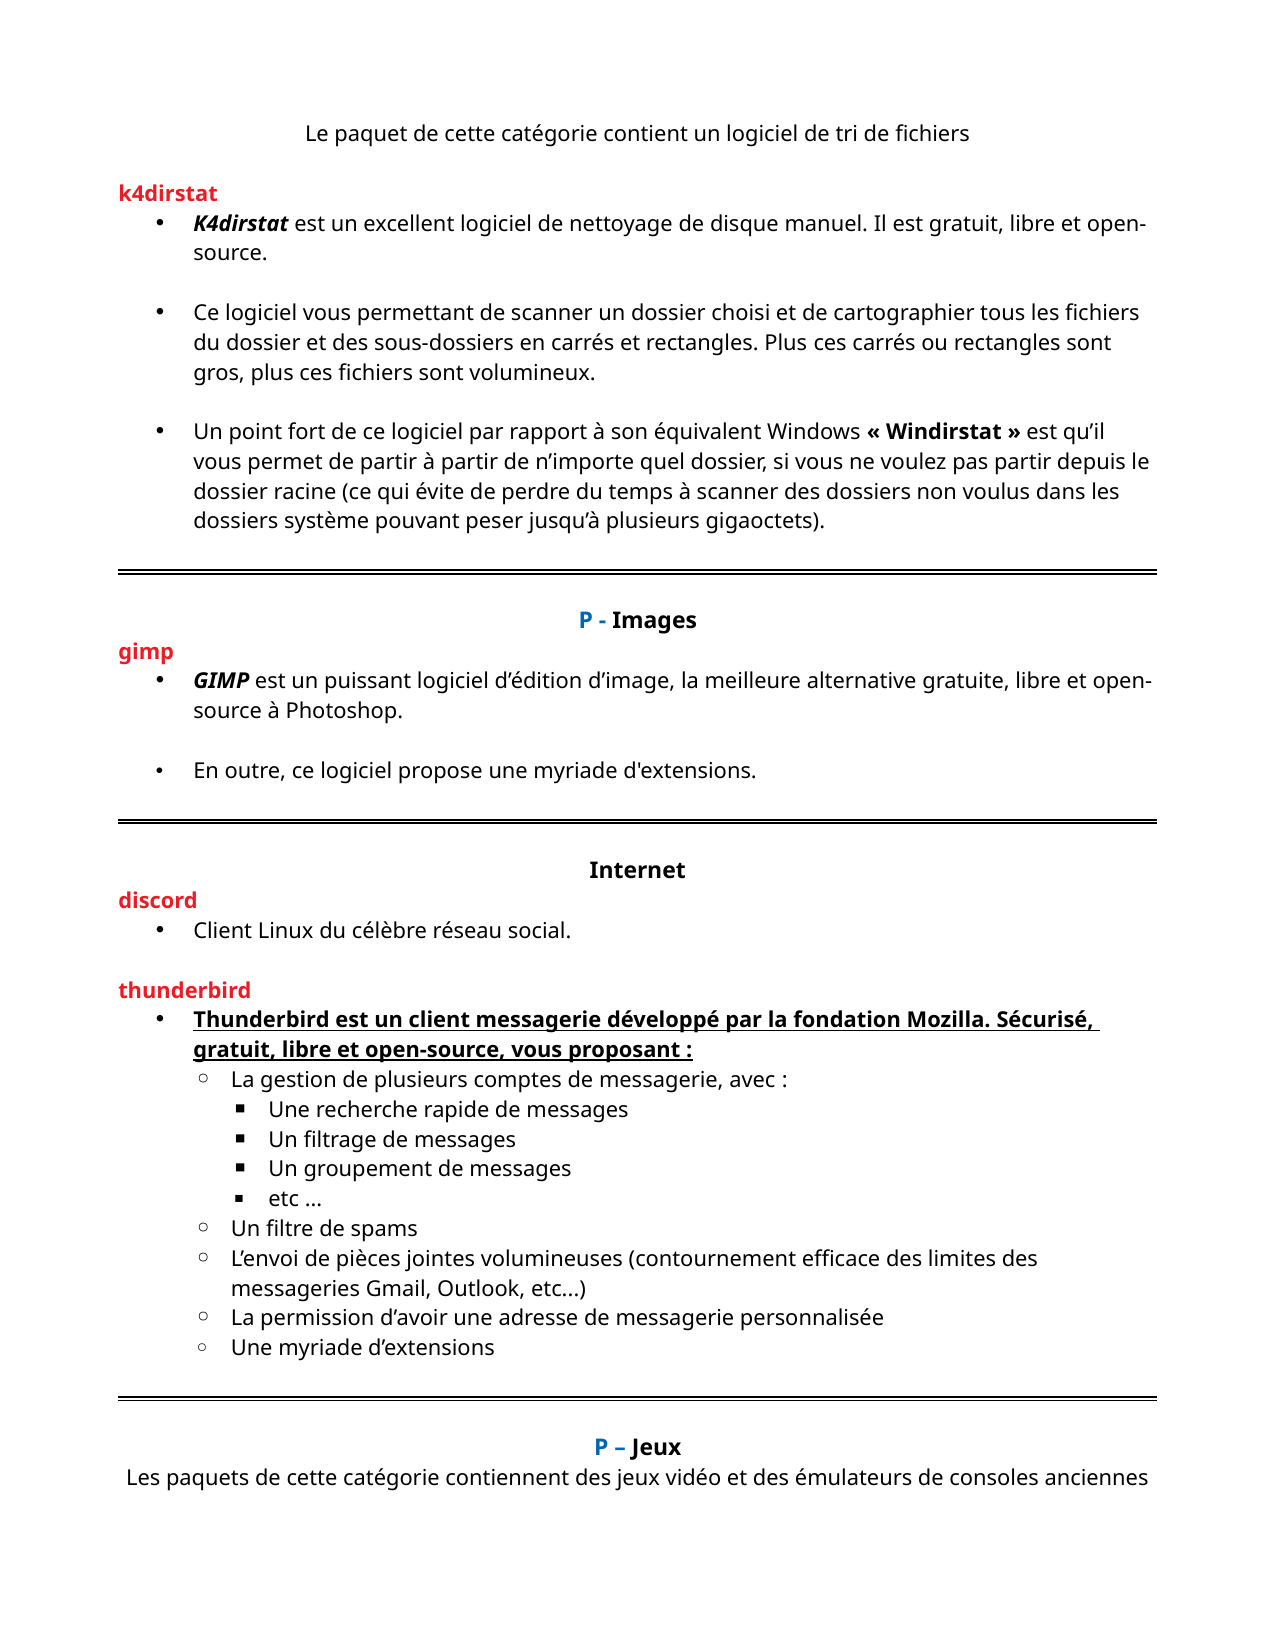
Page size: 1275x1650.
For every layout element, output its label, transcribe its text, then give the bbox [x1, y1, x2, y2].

list Un filtrage de messages [231, 1123, 1157, 1153]
list etc ... [231, 1183, 1157, 1213]
list Une myriade d’extensions [193, 1332, 1157, 1362]
text P - Images [118, 604, 1157, 636]
text Internet [118, 854, 1157, 885]
list Ce logiciel vous permettant de scanner un dossier choisi et de cartographier tous les fichiers du dossier et des sous-dossiers en carrés et rectangles. Plus ces carrés ou rectangles sont gros, plus ces fichiers sont volumineux. [156, 297, 1157, 386]
list Un groupement de messages [231, 1153, 1157, 1183]
list Un filtre de spams [193, 1213, 1157, 1243]
list En outre, ce logiciel propose une myriade d'extensions. [156, 755, 1157, 785]
text Les paquets de cette catégorie contiennent des jeux vidéo et des émulateurs de consoles anciennes [118, 1462, 1157, 1492]
text Le paquet de cette catégorie contient un logiciel de tri de fichiers [118, 118, 1157, 148]
list K4dirstat est un excellent logiciel de nettoyage de disque manuel. Il est gratuit, libre et open-source. [156, 207, 1157, 267]
list La gestion de plusieurs comptes de messagerie, avec : [193, 1064, 1157, 1094]
list Une recherche rapide de messages [231, 1094, 1157, 1123]
list GIMP est un puissant logiciel d’édition d’image, la meilleure alternative gratuite, libre et open-source à Photoshop. [156, 666, 1157, 725]
list Thunderbird est un client messagerie développé par la fondation Mozilla. Sécurisé, gratuit, libre et open-source, vous proposant : [156, 1004, 1157, 1064]
text P – Jeux [118, 1431, 1157, 1462]
text gimp [118, 636, 1157, 666]
text k4dirstat [118, 178, 1157, 207]
list L’envoi de pièces jointes volumineuses (contournement efficace des limites des messageries Gmail, Outlook, etc...) [193, 1243, 1157, 1302]
list Un point fort de ce logiciel par rapport à son équivalent Windows « Windirstat » est qu’il vous permet de partir à partir de n’importe quel dossier, si vous ne voulez pas partir depuis le dossier racine (ce qui évite de perdre du temps à scanner des dossiers non voulus dans les dossiers système pouvant peser jusqu’à plusieurs gigaoctets). [156, 416, 1157, 535]
list Client Linux du célèbre réseau social. [156, 915, 1157, 945]
text discord [118, 885, 1157, 915]
list La permission d’avoir une adresse de messagerie personnalisée [193, 1302, 1157, 1332]
text thunderbird [118, 974, 1157, 1004]
